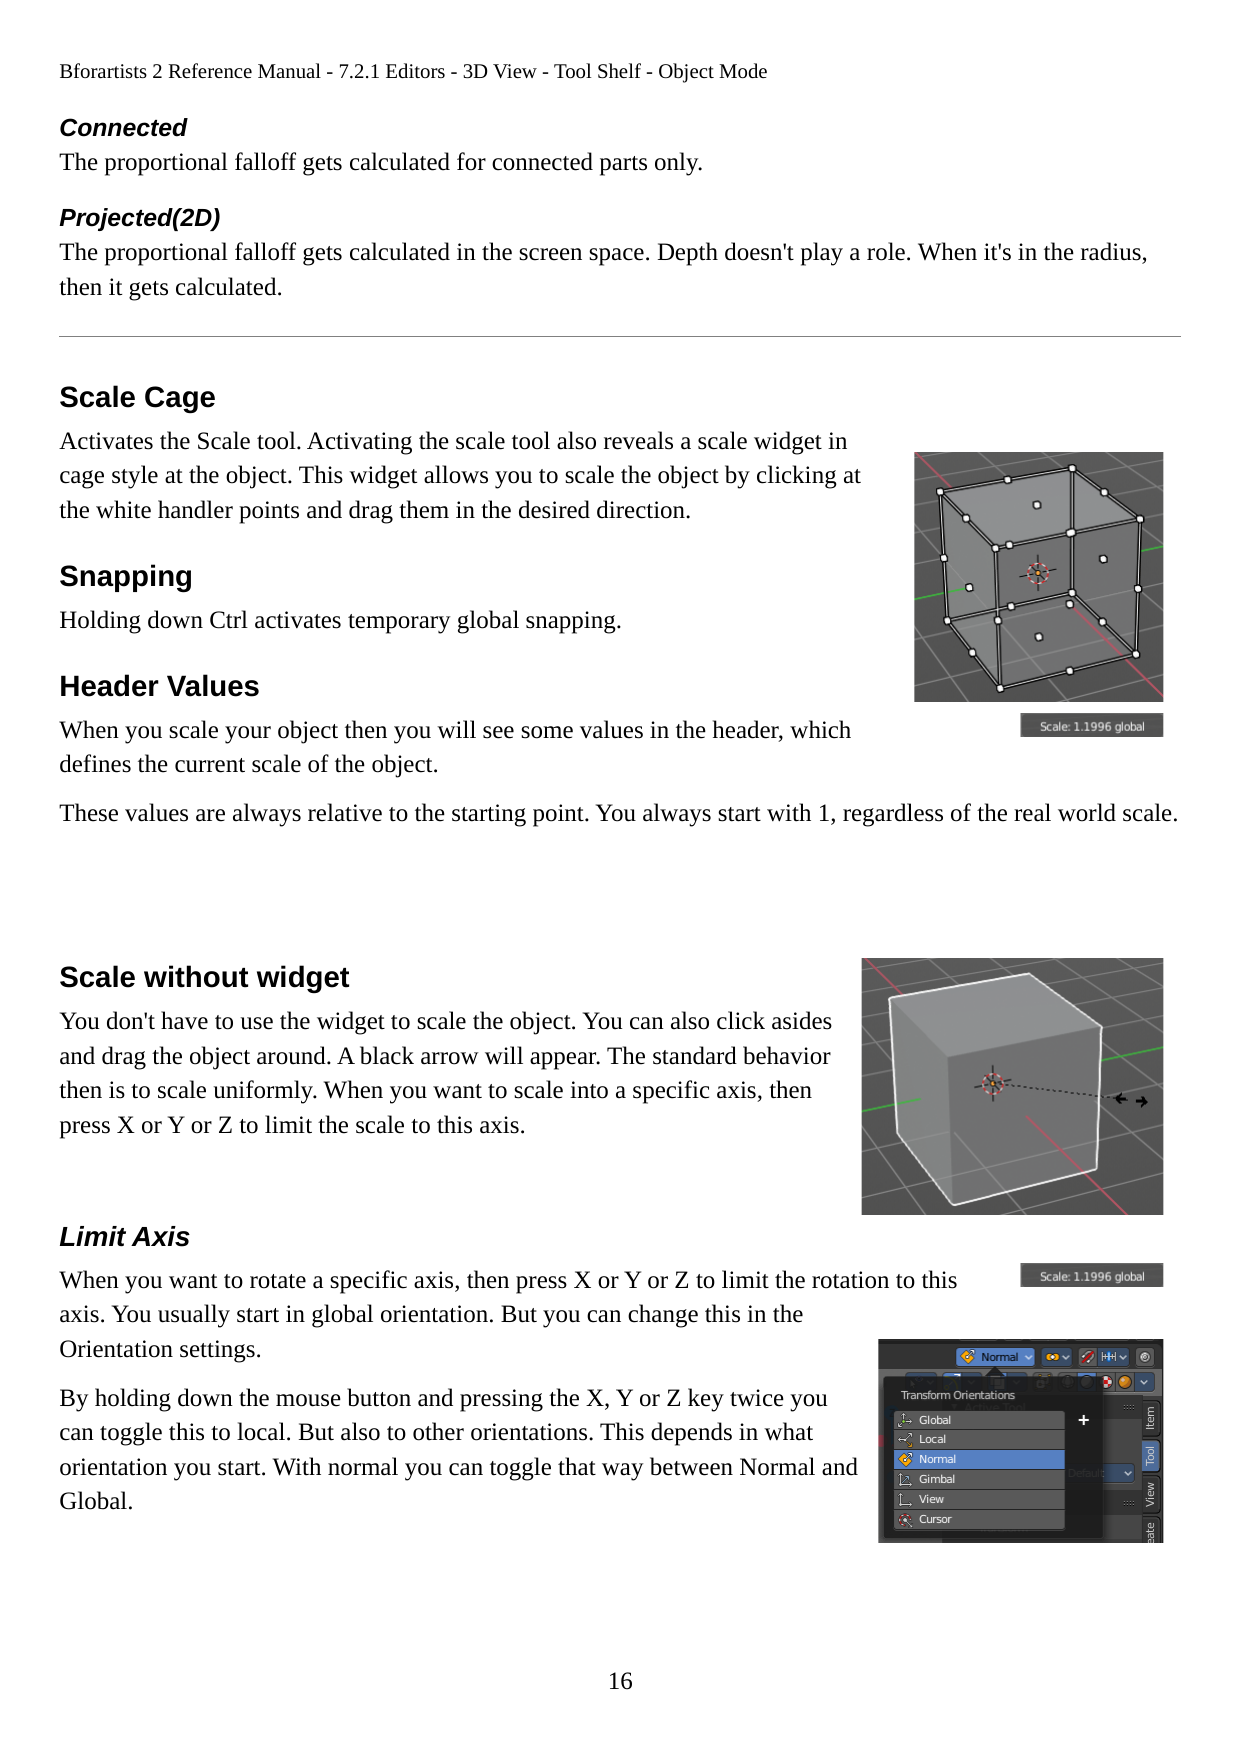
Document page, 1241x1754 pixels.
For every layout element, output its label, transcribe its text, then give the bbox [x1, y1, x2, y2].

subtitle Connected [59, 113, 1181, 141]
picture [914, 452, 1164, 702]
subtitle Projected(2D) [59, 203, 1181, 231]
subtitle Snapping [59, 559, 914, 592]
subtitle [1164, 960, 1181, 994]
subtitle Header Values [59, 668, 914, 702]
text The proportional falloff gets calculated for connected parts only. [59, 147, 1181, 176]
text You don't have to use the widget to scale the object. You can also click asides and drag the object around. A black arrow will appear. The standard behavior then is to scale uniformly. When you want to scale into a specific axis, then press X or Y or Z to limit the scale to this axis. [59, 1006, 861, 1138]
text By holding down the mouse button and pressing the X, Y or Z key twice you can toggle this to local. But also to other orientations. This depends in what orientation you start. With normal you can toggle that way between Normal and Global. [59, 1383, 878, 1515]
subtitle [1164, 559, 1181, 592]
picture [1020, 1263, 1164, 1287]
picture [1020, 713, 1164, 737]
picture [878, 1339, 1164, 1543]
text These values are always relative to the starting point. You always start with 1, regardless of the real world scale. [59, 798, 1181, 827]
subtitle Scale without widget [59, 960, 861, 994]
text Activates the Scale tool. Activating the scale tool also reveals a scale widget in cage style at the object. This widget allows you to scale the object by clicking at the white handler points and drag them in the desired direction. [59, 426, 1181, 524]
subtitle Limit Axis [59, 1220, 1181, 1252]
text When you scale your object then you will see some values in the header, which defines the current scale of the object. [59, 715, 1181, 778]
picture [861, 958, 1164, 1215]
text When you want to rotate a specific axis, then press X or Y or Z to limit the rotation to this axis. You usually start in global orientation. But you can change this in the Orientation settings. [59, 1265, 1181, 1362]
subtitle [1164, 668, 1181, 702]
subtitle Scale Cage [59, 380, 1181, 413]
text Holding down Ctrl activates temporary global snapping. [59, 605, 914, 634]
text The proportional falloff gets calculated in the screen space. Depth doesn't play a role. When it's in the radius, then it gets calculated. [59, 237, 1181, 301]
